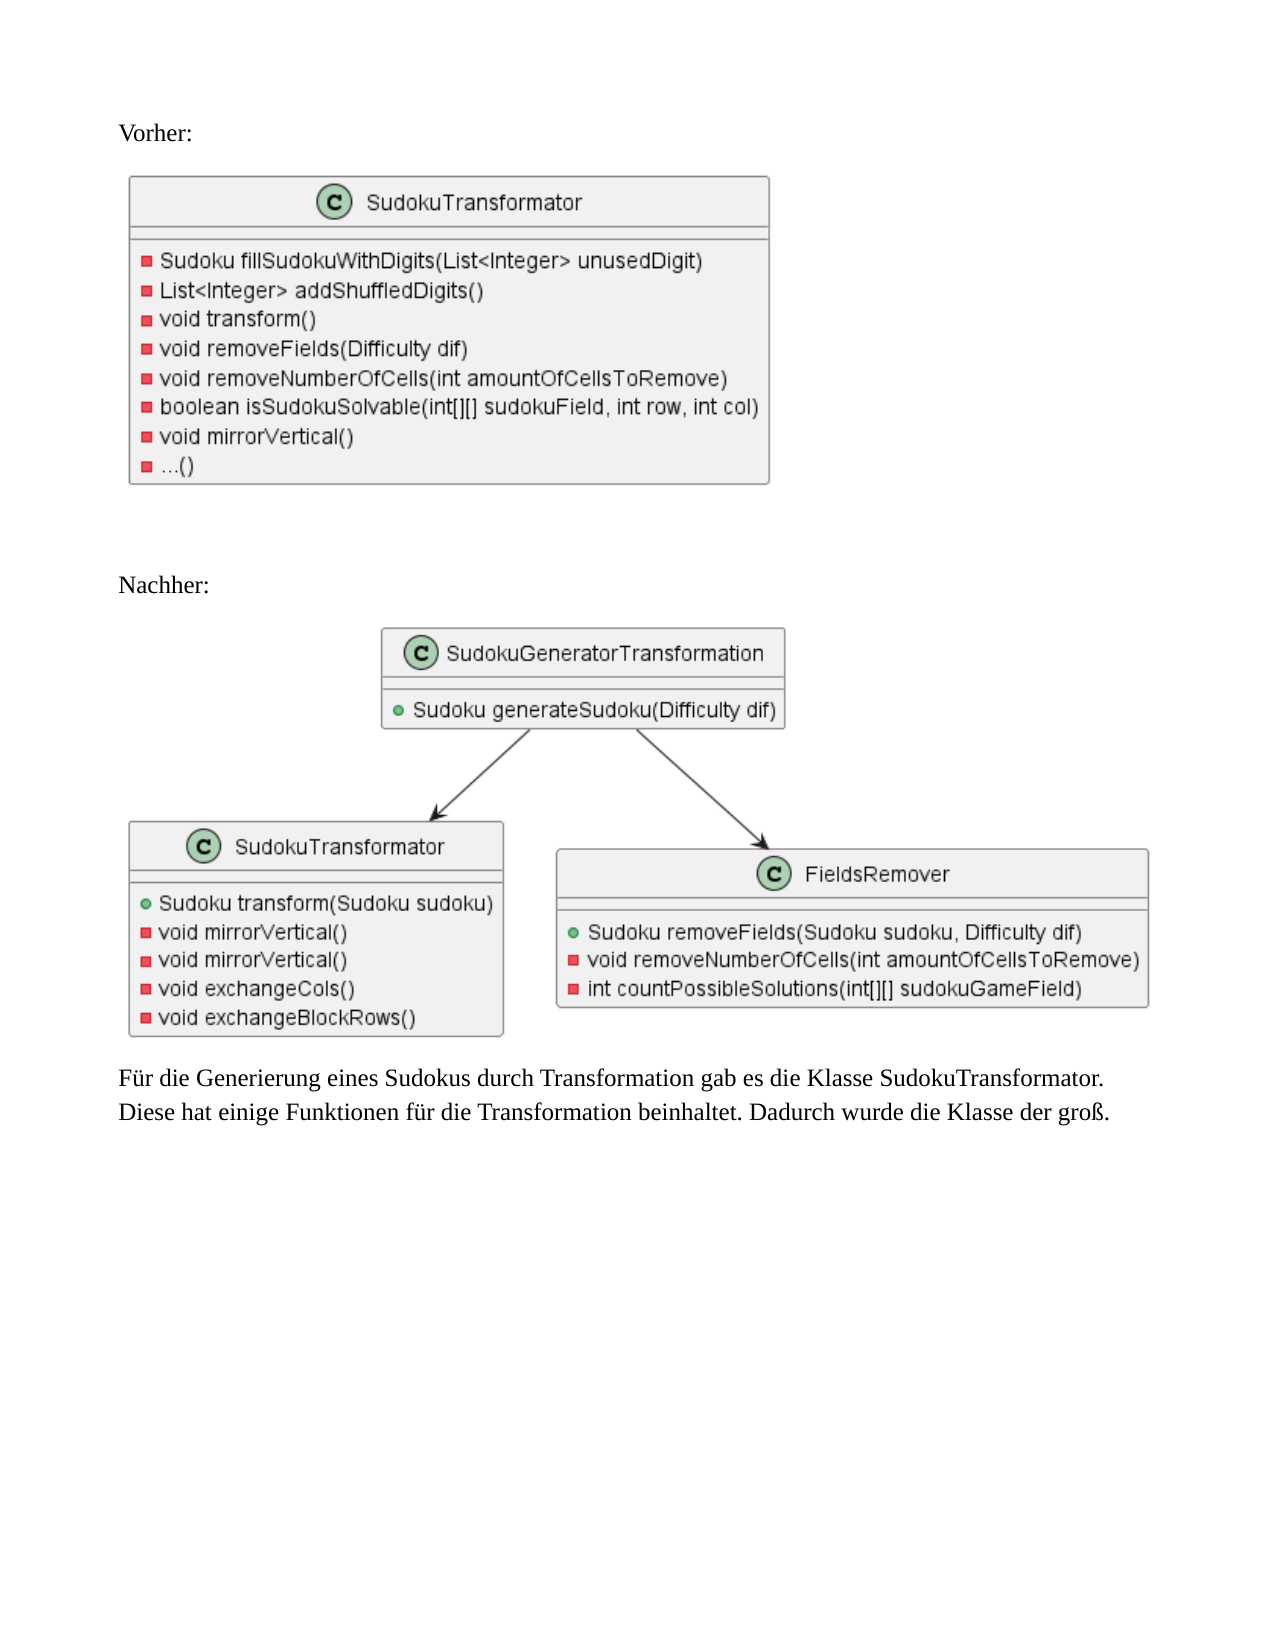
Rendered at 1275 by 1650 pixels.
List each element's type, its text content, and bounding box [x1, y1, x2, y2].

text Für die Generierung eines Sudokus durch Transformation gab es die Klasse SudokuTransformator. Diese hat einige Funktionen für die Transformation beinhaltet. Dadurch wurde die Klasse der groß. [118, 1063, 1157, 1125]
text Vorher: [118, 118, 1157, 147]
text Nachher: [118, 570, 1157, 598]
